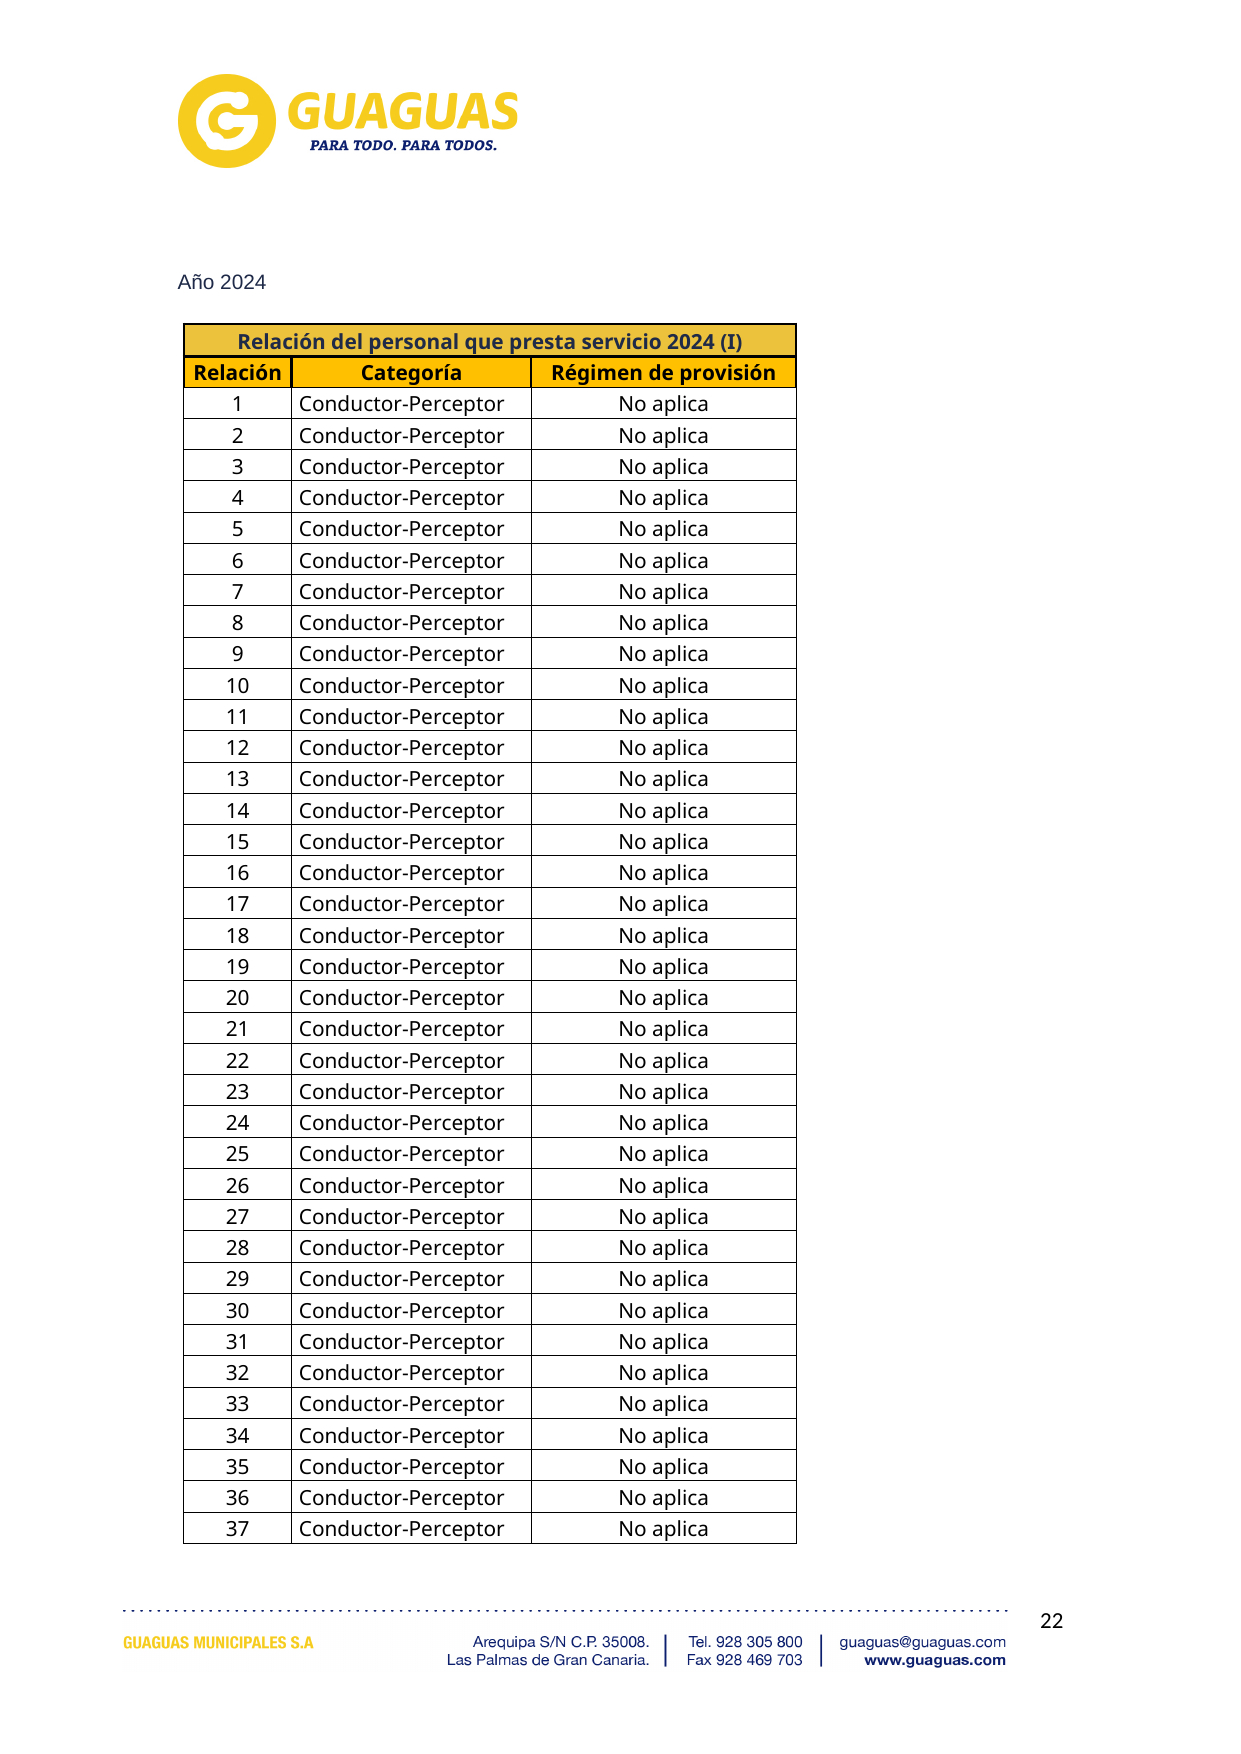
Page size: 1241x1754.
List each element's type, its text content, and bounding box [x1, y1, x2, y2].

table_cell 28 [184, 1231, 291, 1262]
table_cell Conductor-Perceptor [292, 1513, 531, 1543]
table_cell 12 [184, 731, 291, 762]
table_cell Conductor-Perceptor [292, 1231, 531, 1262]
table_cell 35 [184, 1450, 291, 1480]
table_cell 31 [184, 1325, 291, 1355]
table_cell Conductor-Perceptor [292, 638, 531, 668]
table_cell Conductor-Perceptor [292, 1013, 531, 1043]
table_cell No aplica [532, 450, 796, 480]
table_cell Conductor-Perceptor [292, 1450, 531, 1480]
table_cell 27 [184, 1200, 291, 1230]
table_cell Conductor-Perceptor [292, 1044, 531, 1074]
table_cell No aplica [532, 669, 796, 699]
table_cell Conductor-Perceptor [292, 669, 531, 699]
table_cell Conductor-Perceptor [292, 1263, 531, 1293]
table_cell 22 [184, 1044, 291, 1074]
table_cell No aplica [532, 544, 796, 574]
table_cell No aplica [532, 1356, 796, 1387]
table_cell No aplica [532, 1231, 796, 1262]
table_cell No aplica [532, 981, 796, 1012]
table_cell 4 [184, 481, 291, 512]
table_cell Conductor-Perceptor [292, 731, 531, 762]
table_cell No aplica [532, 1075, 796, 1105]
table_cell 9 [184, 638, 291, 668]
table_cell Conductor-Perceptor [292, 1294, 531, 1324]
table_cell No aplica [532, 1106, 796, 1137]
table_cell Conductor-Perceptor [292, 450, 531, 480]
table_cell No aplica [532, 388, 796, 418]
table_cell No aplica [532, 700, 796, 730]
table_cell Conductor-Perceptor [292, 919, 531, 949]
table_cell No aplica [532, 1294, 796, 1324]
table_cell Conductor-Perceptor [292, 388, 531, 418]
table_cell 8 [184, 606, 291, 637]
table_cell No aplica [532, 1169, 796, 1199]
table_cell No aplica [532, 481, 796, 512]
table_cell 37 [184, 1513, 291, 1543]
table_cell Conductor-Perceptor [292, 1138, 531, 1168]
table_cell 1 [184, 388, 291, 418]
table_cell No aplica [532, 950, 796, 980]
table_cell 11 [184, 700, 291, 730]
table_cell Conductor-Perceptor [292, 544, 531, 574]
table_cell No aplica [532, 763, 796, 793]
table_cell 10 [184, 669, 291, 699]
table_cell 32 [184, 1356, 291, 1387]
table_cell No aplica [532, 731, 796, 762]
table_cell 14 [184, 794, 291, 824]
table_cell 30 [184, 1294, 291, 1324]
table_cell No aplica [532, 1138, 796, 1168]
table_cell No aplica [532, 1513, 796, 1543]
table_cell Conductor-Perceptor [292, 950, 531, 980]
table_cell 25 [184, 1138, 291, 1168]
table_cell No aplica [532, 856, 796, 887]
table_cell Categoría [293, 358, 530, 387]
table_cell Conductor-Perceptor [292, 513, 531, 543]
table_cell Conductor-Perceptor [292, 1106, 531, 1137]
table_cell 33 [184, 1388, 291, 1418]
table_cell No aplica [532, 825, 796, 855]
text Año 2024 [177, 270, 1063, 294]
table_cell Conductor-Perceptor [292, 1419, 531, 1449]
table_cell Conductor-Perceptor [292, 1200, 531, 1230]
table_cell Conductor-Perceptor [292, 825, 531, 855]
table_cell 5 [184, 513, 291, 543]
table_cell No aplica [532, 888, 796, 918]
table_cell No aplica [532, 575, 796, 605]
table_cell Conductor-Perceptor [292, 1388, 531, 1418]
table_cell Conductor-Perceptor [292, 1169, 531, 1199]
table_cell 26 [184, 1169, 291, 1199]
table_cell 19 [184, 950, 291, 980]
table_cell No aplica [532, 419, 796, 449]
table_cell Conductor-Perceptor [292, 1075, 531, 1105]
table_cell No aplica [532, 1013, 796, 1043]
table_cell No aplica [532, 606, 796, 637]
table_cell 18 [184, 919, 291, 949]
table_cell 3 [184, 450, 291, 480]
table_cell Régimen de provisión [532, 358, 795, 387]
table_cell No aplica [532, 513, 796, 543]
table_cell Conductor-Perceptor [292, 981, 531, 1012]
table_cell No aplica [532, 1481, 796, 1512]
table_cell 20 [184, 981, 291, 1012]
table_cell 24 [184, 1106, 291, 1137]
table_cell No aplica [532, 794, 796, 824]
table_cell 15 [184, 825, 291, 855]
table_cell Conductor-Perceptor [292, 606, 531, 637]
table_cell 23 [184, 1075, 291, 1105]
table_cell 29 [184, 1263, 291, 1293]
table_cell Conductor-Perceptor [292, 856, 531, 887]
table_cell No aplica [532, 1325, 796, 1355]
table_cell 16 [184, 856, 291, 887]
table_cell No aplica [532, 1263, 796, 1293]
table_cell No aplica [532, 1450, 796, 1480]
table_cell Conductor-Perceptor [292, 700, 531, 730]
table_cell Conductor-Perceptor [292, 763, 531, 793]
table_cell 2 [184, 419, 291, 449]
table_cell 6 [184, 544, 291, 574]
table_cell No aplica [532, 1200, 796, 1230]
table_cell No aplica [532, 919, 796, 949]
table_cell No aplica [532, 1044, 796, 1074]
table_cell Conductor-Perceptor [292, 481, 531, 512]
table_cell Relación [185, 358, 290, 387]
table_cell Conductor-Perceptor [292, 419, 531, 449]
table_cell 36 [184, 1481, 291, 1512]
table_cell 13 [184, 763, 291, 793]
table_cell 34 [184, 1419, 291, 1449]
table_cell 7 [184, 575, 291, 605]
table_cell Conductor-Perceptor [292, 1325, 531, 1355]
table_cell 17 [184, 888, 291, 918]
table_cell 21 [184, 1013, 291, 1043]
table_cell No aplica [532, 1388, 796, 1418]
table_cell Conductor-Perceptor [292, 1356, 531, 1387]
table_cell Conductor-Perceptor [292, 1481, 531, 1512]
table_cell Conductor-Perceptor [292, 888, 531, 918]
table_cell No aplica [532, 1419, 796, 1449]
table_cell No aplica [532, 638, 796, 668]
table_header Relación del personal que presta servicio 2024 (I) [185, 325, 795, 355]
table_cell Conductor-Perceptor [292, 794, 531, 824]
table_cell Conductor-Perceptor [292, 575, 531, 605]
